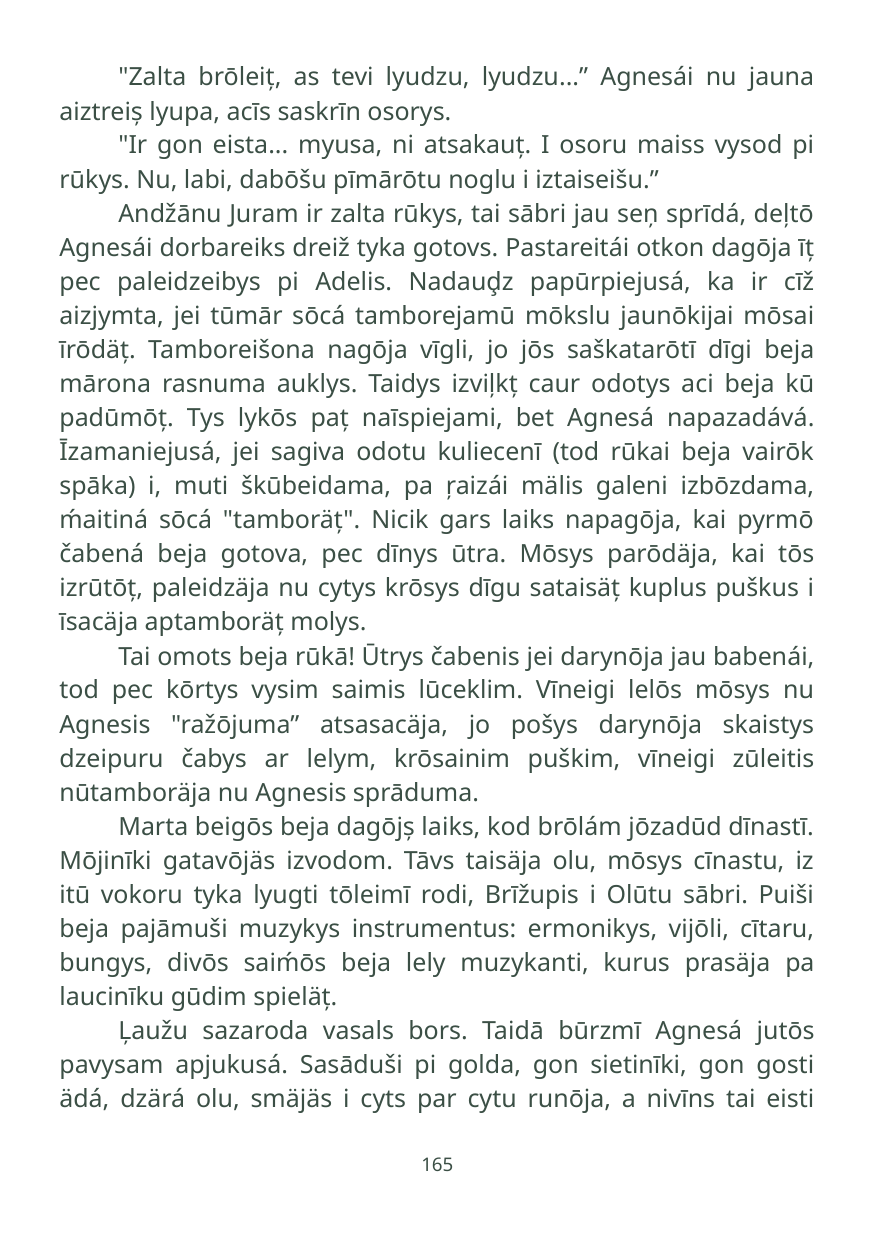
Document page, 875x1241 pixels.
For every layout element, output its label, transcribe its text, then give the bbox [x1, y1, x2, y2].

text "Zalta brōleiț, as tevi lyudzu, lyudzu...” Agnesái nu jauna aiztreiș lyupa, acīs saskrīn osorys. [59, 59, 815, 127]
text Andžānu Juram ir zalta rūkys, tai sābri jau seņ sprīdá, deļtō Agnesái dorbareiks dreiž tyka gotovs. Pastareitái otkon dagōja īț pec paleidzeibys pi Adelis. Nadauḑz papūrpiejusá, ka ir cīž aizjymta, jei tūmār sōcá tamborejamū mōkslu jaunōkijai mōsai īrōdäț. Tamboreišona nagōja vīgli, jo jōs saškatarōtī dīgi beja mārona rasnuma auklys. Taidys izviļkț caur odotys aci beja kū padūmōț. Tys lykōs paț naīspiejami, bet Agnesá napazadává. Īzamaniejusá, jei sagiva odotu kuliecenī (tod rūkai beja vairōk spāka) i, muti škūbeidama, pa ŗaizái mälis galeni izbōzdama, ḿaitiná sōcá "tamboräț". Nicik gars laiks napagōja, kai pyrmō čabená beja gotova, pec dīnys ūtra. Mōsys parōdäja, kai tōs izrūtōț, paleidzäja nu cytys krōsys dīgu sataisäț kuplus puškus i īsacäja aptamboräț molys. [59, 195, 815, 638]
text Marta beigōs beja dagōjș laiks, kod brōlám jōzadūd dīnastī. Mōjinīki gatavōjäs izvodom. Tāvs taisäja olu, mōsys cīnastu, iz itū vokoru tyka lyugti tōleimī rodi, Brīžupis i Olūtu sābri. Puiši beja pajāmuši muzykys instrumentus: ermonikys, vijōli, cītaru, bungys, divōs saiḿōs beja lely muzykanti, kurus prasäja pa laucinīku gūdim spieläț. [59, 808, 815, 1013]
text "Ir gon eista... myusa, ni atsakauț. I osoru maiss vysod pi rūkys. Nu, labi, dabōšu pīmārōtu noglu i iztaiseišu.” [59, 127, 815, 195]
text Tai omots beja rūkā! Ūtrys čabenis jei darynōja jau babenái, tod pec kōrtys vysim saimis lūceklim. Vīneigi lelōs mōsys nu Agnesis "ražōjuma” atsasacäja, jo pošys darynōja skaistys dzeipuru čabys ar lelym, krōsainim puškim, vīneigi zūleitis nūtamboräja nu Agnesis sprāduma. [59, 638, 815, 808]
text Ļaužu sazaroda vasals bors. Taidā būrzmī Agnesá jutōs pavysam apjukusá. Sasāduši pi golda, gon sietinīki, gon gosti ädá, dzärá olu, smäjäs i cyts par cytu runōja, a nivīns tai eisti [59, 1013, 815, 1115]
